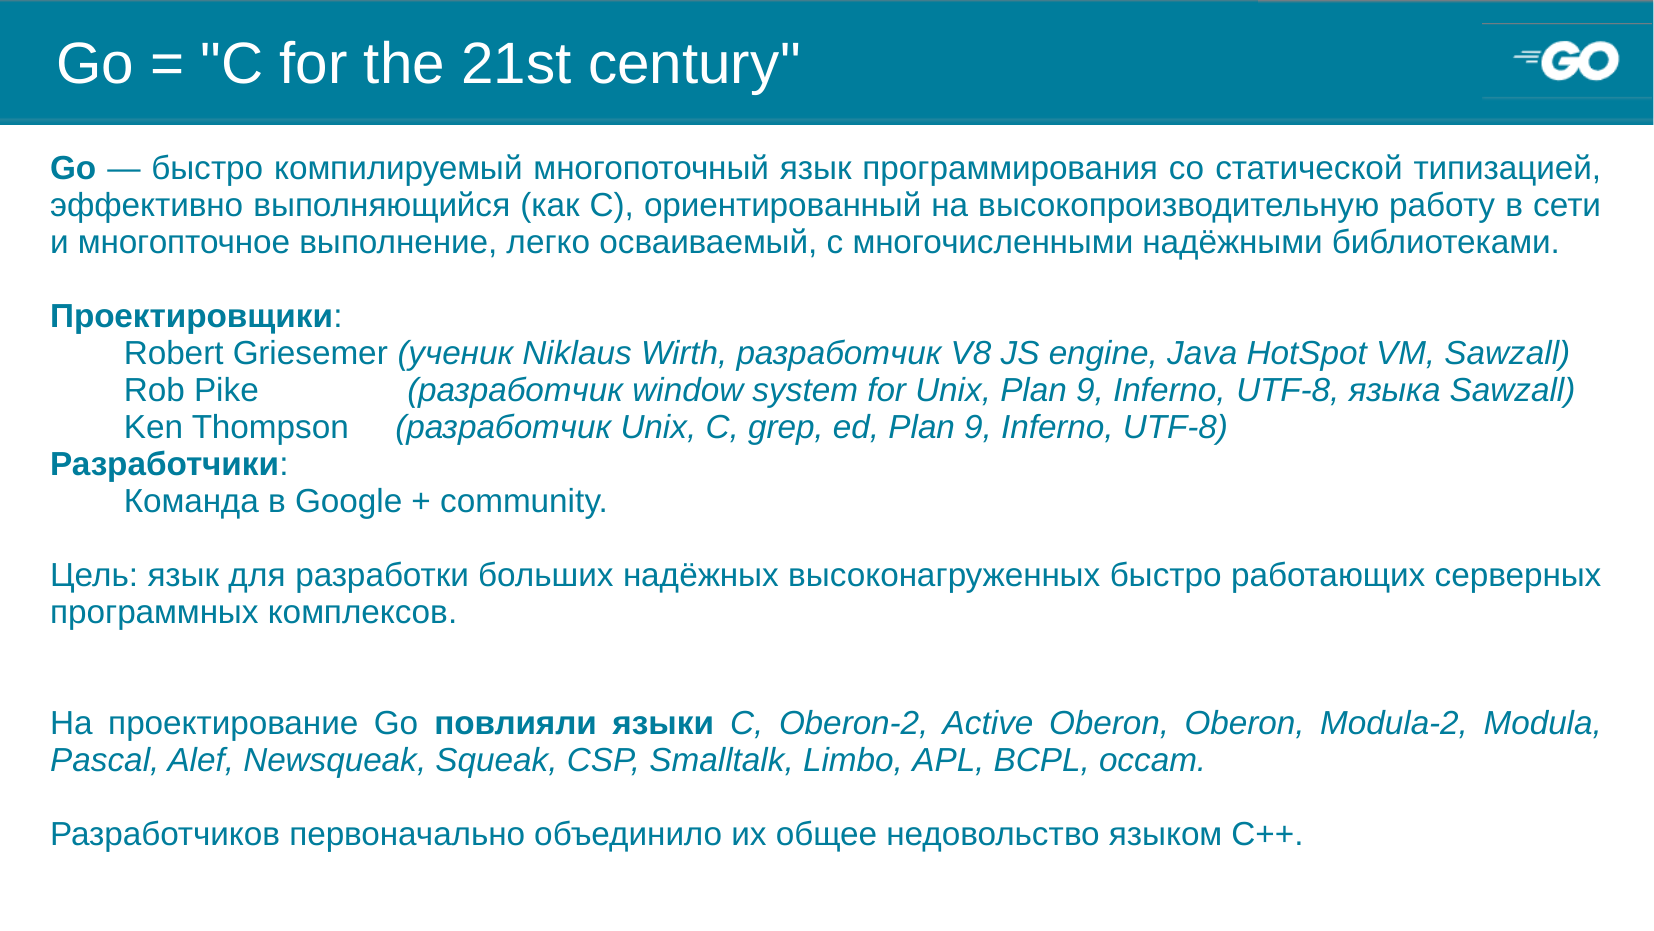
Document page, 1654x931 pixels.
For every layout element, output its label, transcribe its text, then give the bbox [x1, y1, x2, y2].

picture [1542, 41, 1619, 81]
text_box Go = "C for the 21st century" [41, 23, 1495, 104]
text_box Go — быстро компилируемый многопоточный язык программирования со статической типизацией, эффективно выполняющийся (как C), ориентированный на высокопроизводительную работу в сети и многопточное выполнение, легко осваиваемый, с многочисленными надёжными библиотеками. Проектировщики: Robert Griesemer (ученик Niklaus Wirth, разработчик V8 JS engine, Java HotSpot VM, Sawzall) Rob Pike (разработчик window system for Unix, Plan 9, Inferno, UTF-8, языка Sawzall) Ken Thompson (разработчик Unix, C, grep, ed, Plan 9, Inferno, UTF-8) Разработчики: Команда в Google + community. Цель: язык для разработки больших надёжных высоконагруженных быстро работающих серверных программных комплексов. На проектирование Go повлияли языки C, Oberon-2, Active Oberon, Oberon, Modula-2, Modula, Pascal, Alef, Newsqueak, Squeak, CSP, Smalltalk, Limbo, APL, BCPL, occam. Разработчиков первоначально объединило их общее недовольство языком C++. [35, 141, 1619, 898]
